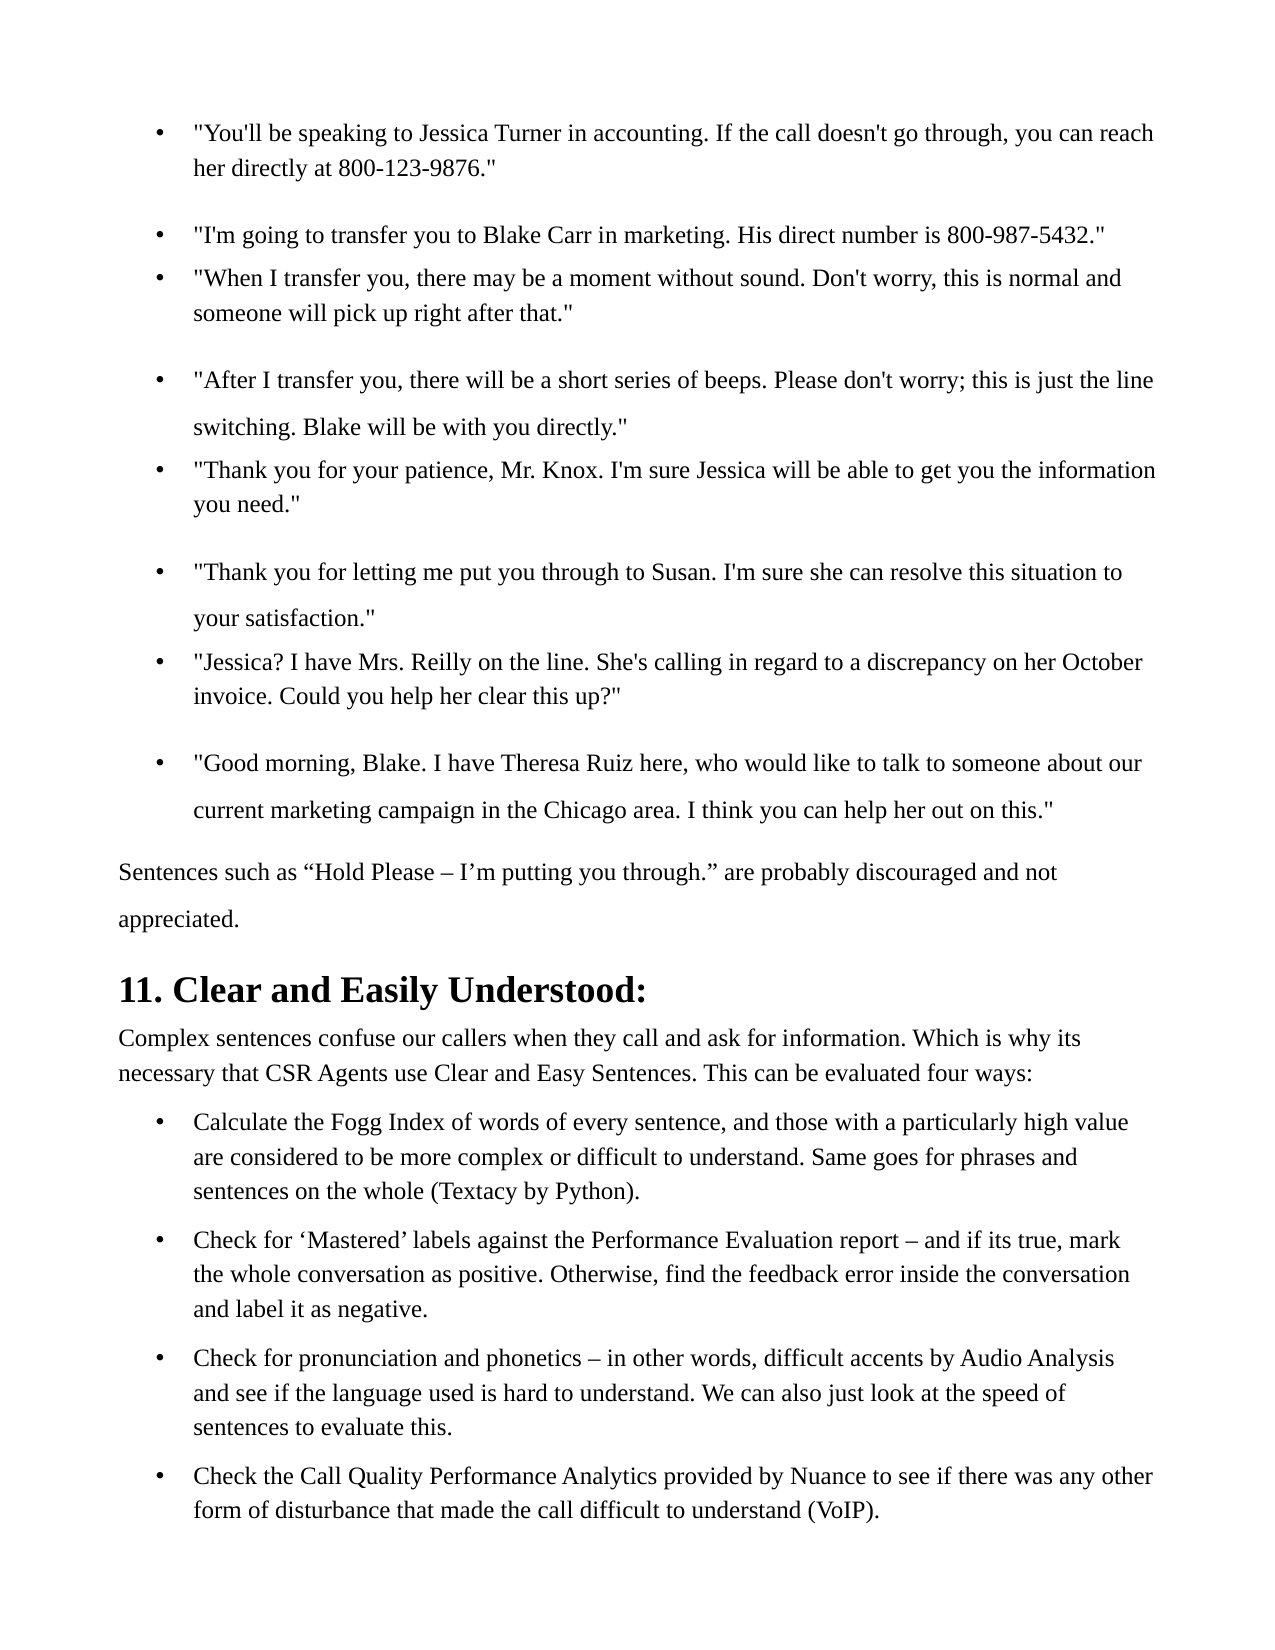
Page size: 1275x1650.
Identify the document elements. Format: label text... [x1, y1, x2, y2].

list "When I transfer you, there may be a moment without sound. Don't worry, this is normal and someone will pick up right after that." [156, 263, 1157, 326]
text Complex sentences confuse our callers when they call and ask for information. Which is why its necessary that CSR Agents use Clear and Easy Sentences. This can be evaluated four ways: [118, 1023, 1157, 1087]
list Check the Call Quality Performance Analytics provided by Nuance to see if there was any other form of disturbance that made the call difficult to understand (VoIP). [156, 1461, 1157, 1524]
list Calculate the Fogg Index of words of every sentence, and those with a particularly high value are considered to be more complex or difficult to understand. Same goes for phrases and sentences on the whole (Textacy by Python). [156, 1107, 1157, 1205]
list "Jessica? I have Mrs. Reilly on the line. She's calling in regard to a discrepancy on her October invoice. Could you help her clear this up?" [156, 647, 1157, 710]
list "You'll be speaking to Jessica Turner in accounting. If the call doesn't go through, you can reach her directly at 800-123-9876." [156, 118, 1157, 181]
list "Good morning, Blake. I have Theresa Ruiz here, who would like to talk to someone about our current marketing campaign in the Chicago area. I think you can help her out on this." [156, 730, 1157, 824]
list Check for ‘Mastered’ labels against the Performance Evaluation report – and if its true, mark the whole conversation as positive. Otherwise, find the feedback error inside the conversation and label it as negative. [156, 1225, 1157, 1323]
list "After I transfer you, there will be a short series of beeps. Please don't worry; this is just the line switching. Blake will be with you directly." [156, 347, 1157, 440]
text Sentences such as “Hold Please – I’m putting you through.” are probably discouraged and not appreciated. [118, 839, 1157, 932]
list Check for pronunciation and phonetics – in other words, difficult accents by Audio Analysis and see if the language used is hard to understand. We can also just look at the speed of sentences to evaluate this. [156, 1343, 1157, 1441]
list "I'm going to transfer you to Blake Carr in marketing. His direct number is 800-987-5432." [156, 202, 1157, 248]
list "Thank you for letting me put you through to Susan. I'm sure she can resolve this situation to your satisfaction." [156, 538, 1157, 632]
list "Thank you for your patience, Mr. Knox. I'm sure Jessica will be able to get you the information you need." [156, 455, 1157, 518]
subtitle 11. Clear and Easily Understood: [118, 968, 1157, 1011]
